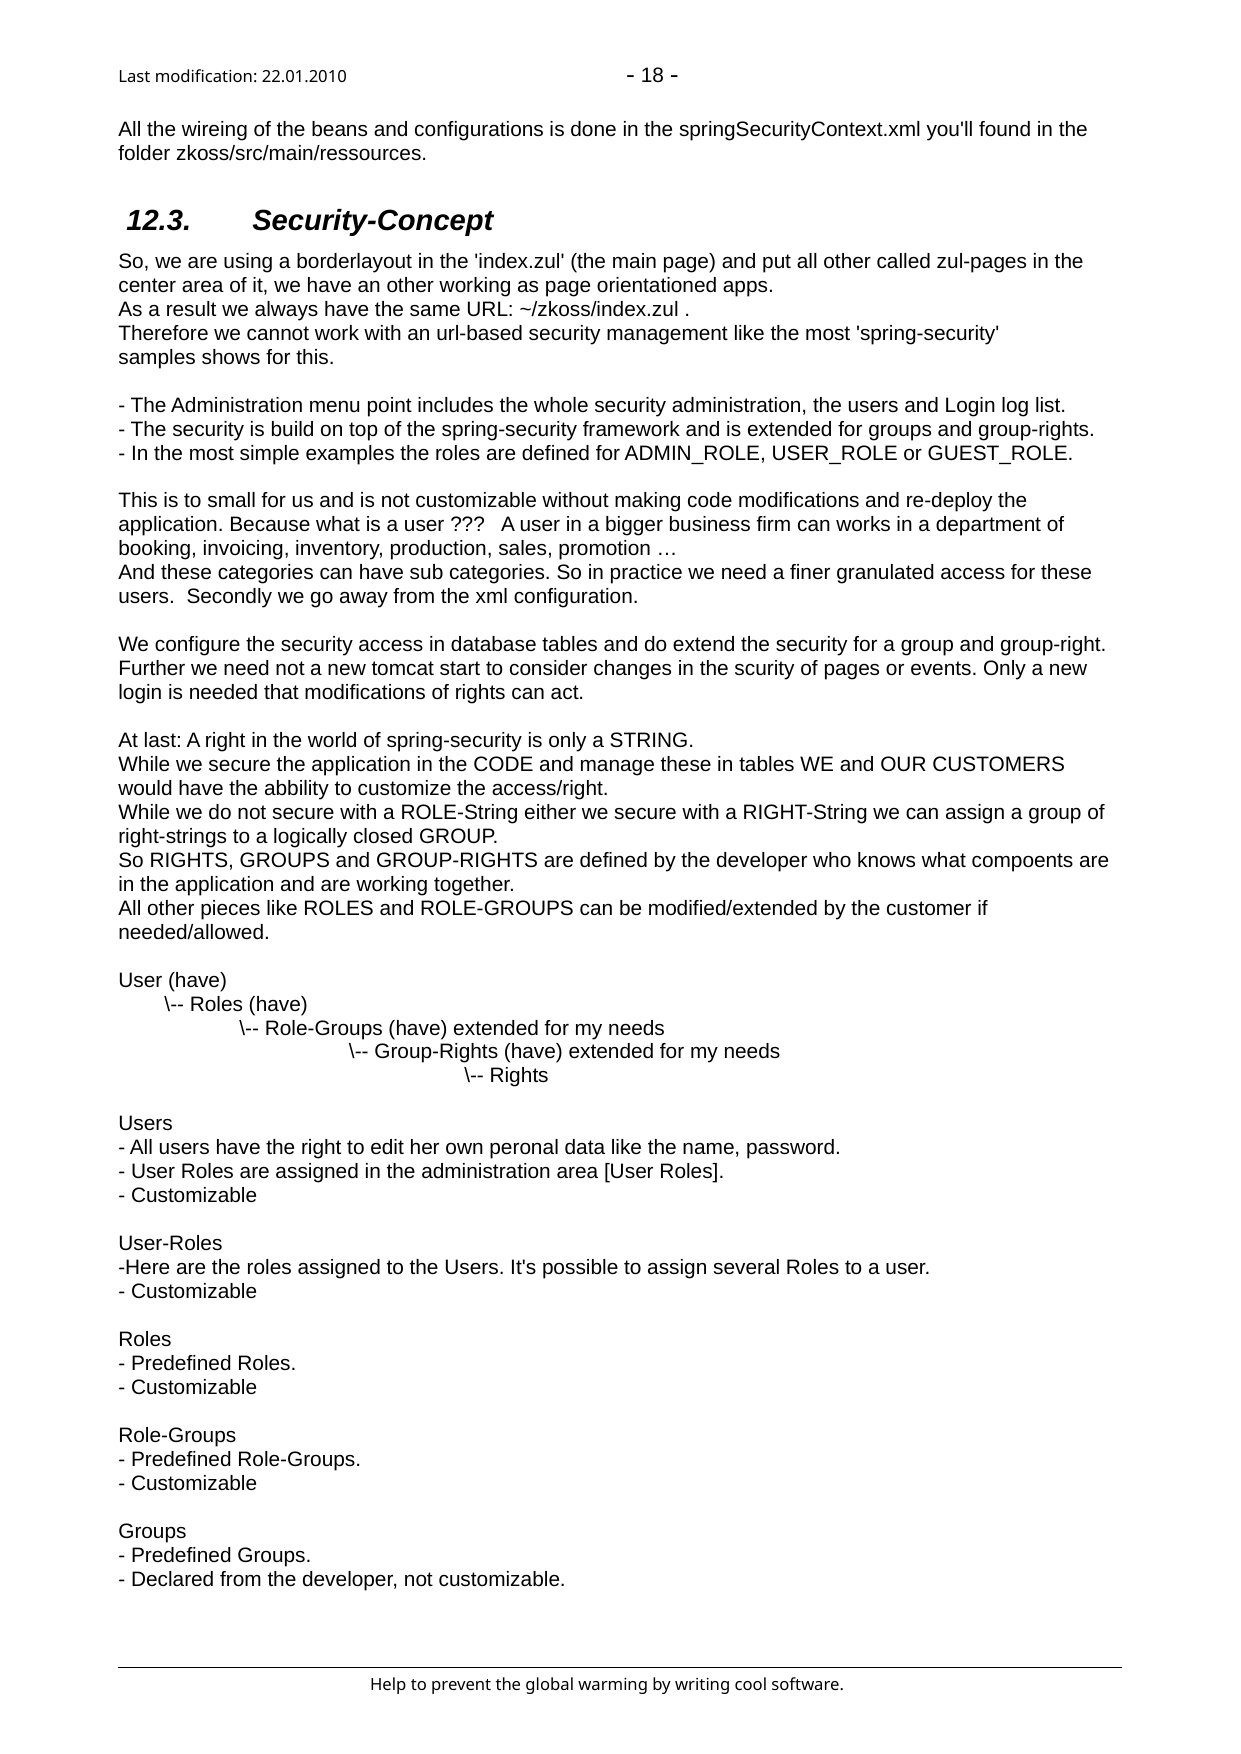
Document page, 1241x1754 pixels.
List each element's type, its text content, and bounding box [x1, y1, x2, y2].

text User-Roles [118, 1231, 1122, 1255]
text booking, invoicing, inventory, production, sales, promotion … [118, 536, 1122, 560]
text And these categories can have sub categories. So in practice we need a finer granulated access for these users. Secondly we go away from the xml configuration. [118, 560, 1122, 608]
text At last: A right in the world of spring-security is only a STRING. [118, 728, 1122, 752]
list - Declared from the developer, not customizable. [118, 1566, 1122, 1590]
text Groups [118, 1518, 1122, 1542]
text - Predefined Groups. [118, 1542, 1122, 1566]
text Users [118, 1111, 1122, 1135]
text So RIGHTS, GROUPS and GROUP-RIGHTS are defined by the developer who knows what compoents are in the application and are working together. [118, 848, 1122, 896]
list - Predefined Role-Groups. [118, 1447, 1122, 1471]
text Role-Groups [118, 1423, 1122, 1447]
text Further we need not a new tomcat start to consider changes in the scurity of pages or events. Only a new login is needed that modifications of rights can act. [118, 656, 1122, 704]
text \-- Role-Groups (have) extended for my needs [118, 1015, 1122, 1039]
text User (have) [118, 967, 1122, 991]
text - All users have the right to edit her own peronal data like the name, password. [118, 1135, 1122, 1159]
text - The security is build on top of the spring-security framework and is extended for groups and group-rights. [118, 416, 1122, 440]
text samples shows for this. [118, 344, 1122, 368]
text \-- Rights [118, 1063, 1122, 1087]
subtitle Security-Concept [118, 203, 1122, 236]
text \-- Group-Rights (have) extended for my needs [118, 1039, 1122, 1063]
text This is to small for us and is not customizable without making code modifications and re-deploy the application. Because what is a user ??? A user in a bigger business firm can works in a department of [118, 488, 1122, 536]
text - Customizable [118, 1183, 1122, 1207]
text So, we are using a borderlayout in the 'index.zul' (the main page) and put all other called zul-pages in the center area of it, we have an other working as page orientationed apps. [118, 249, 1122, 297]
text As a result we always have the same URL: ~/zkoss/index.zul . [118, 297, 1122, 321]
list - Predefined Roles. [118, 1351, 1122, 1375]
list -Here are the roles assigned to the Users. It's possible to assign several Roles to a user. [118, 1255, 1122, 1279]
text While we secure the application in the CODE and manage these in tables WE and OUR CUSTOMERS would have the abbility to customize the access/right. [118, 752, 1122, 800]
text Roles [118, 1327, 1122, 1351]
text All other pieces like ROLES and ROLE-GROUPS can be modified/extended by the customer if needed/allowed. [118, 896, 1122, 943]
text - In the most simple examples the roles are defined for ADMIN_ROLE, USER_ROLE or GUEST_ROLE. [118, 440, 1122, 464]
list - Customizable [118, 1375, 1122, 1399]
text While we do not secure with a ROLE-String either we secure with a RIGHT-String we can assign a group of right-strings to a logically closed GROUP. [118, 800, 1122, 848]
text We configure the security access in database tables and do extend the security for a group and group-right. [118, 632, 1122, 656]
text - The Administration menu point includes the whole security administration, the users and Login log list. [118, 392, 1122, 416]
text Therefore we cannot work with an url-based security management like the most 'spring-security' [118, 321, 1122, 344]
list - Customizable [118, 1471, 1122, 1494]
text - User Roles are assigned in the administration area [User Roles]. [118, 1159, 1122, 1183]
list - Customizable [118, 1279, 1122, 1303]
text All the wireing of the beans and configurations is done in the springSecurityContext.xml you'll found in the folder zkoss/src/main/ressources. [118, 117, 1122, 165]
text \-- Roles (have) [118, 991, 1122, 1015]
